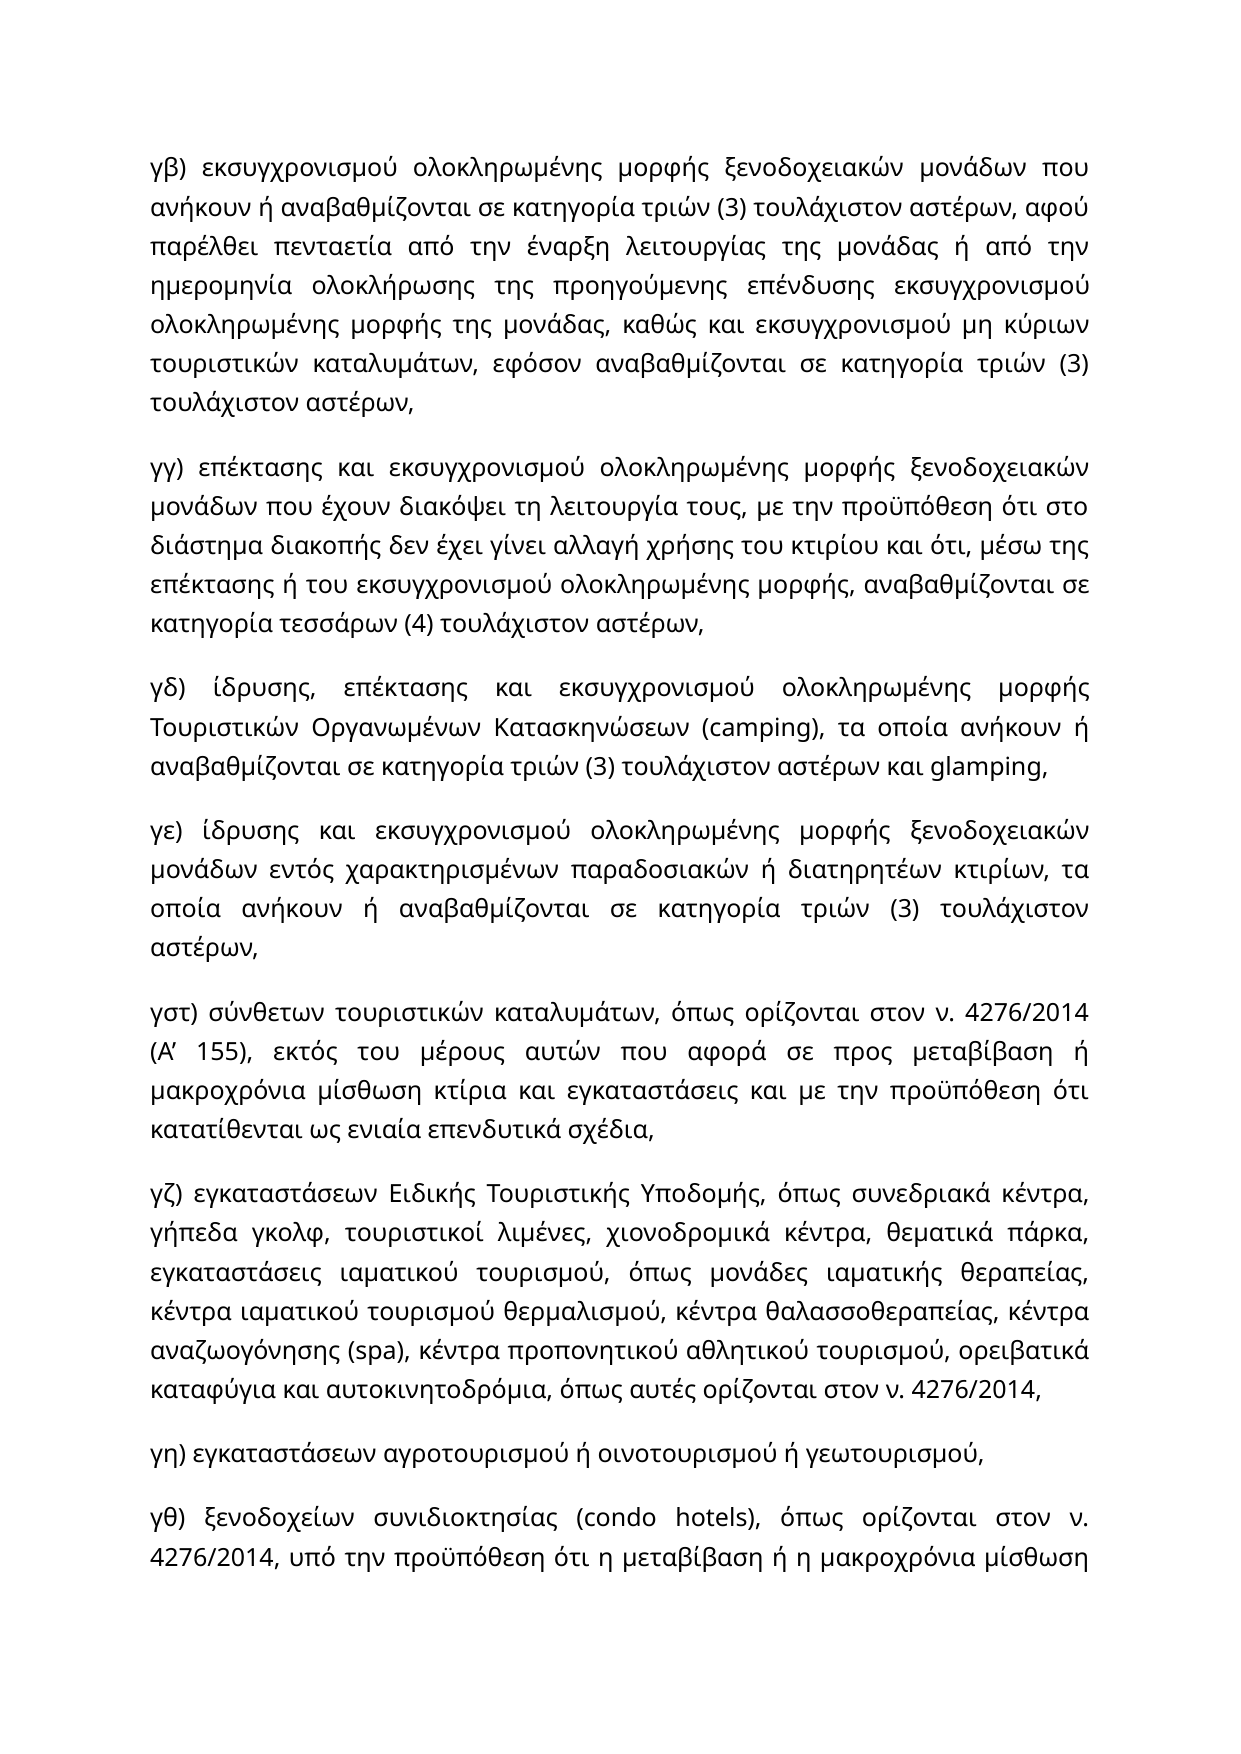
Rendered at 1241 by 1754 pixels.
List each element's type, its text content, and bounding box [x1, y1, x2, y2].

text γδ) ίδρυσης, επέκτασης και εκσυγχρονισμού ολοκληρωμένης μορφής Τουριστικών Οργανωμένων Κατασκηνώσεων (camping), τα οποία ανήκουν ή αναβαθμίζονται σε κατηγορία τριών (3) τουλάχιστον αστέρων και glamping, [150, 670, 1090, 782]
text γε) ίδρυσης και εκσυγχρονισμού ολοκληρωμένης μορφής ξενοδοχειακών μονάδων εντός χαρακτηρισμένων παραδοσιακών ή διατηρητέων κτιρίων, τα οποία ανήκουν ή αναβαθμίζονται σε κατηγορία τριών (3) τουλάχιστον αστέρων, [150, 812, 1090, 964]
text γγ) επέκτασης και εκσυγχρονισμού ολοκληρωμένης μορφής ξενοδοχειακών μονάδων που έχουν διακόψει τη λειτουργία τους, με την προϋπόθεση ότι στο διάστημα διακοπής δεν έχει γίνει αλλαγή χρήσης του κτιρίου και ότι, μέσω της επέκτασης ή του εκσυγχρονισμού ολοκληρωμένης μορφής, αναβαθμίζονται σε κατηγορία τεσσάρων (4) τουλάχιστον αστέρων, [150, 449, 1090, 640]
text γστ) σύνθετων τουριστικών καταλυμάτων, όπως ορίζονται στον ν. 4276/2014 (Α’ 155), εκτός του μέρους αυτών που αφορά σε προς μεταβίβαση ή μακροχρόνια μίσθωση κτίρια και εγκαταστάσεις και με την προϋπόθεση ότι κατατίθενται ως ενιαία επενδυτικά σχέδια, [150, 994, 1090, 1146]
text γη) εγκαταστάσεων αγροτουρισμού ή οινοτουρισμού ή γεωτουρισμού, [150, 1436, 1090, 1470]
text γζ) εγκαταστάσεων Ειδικής Τουριστικής Υποδομής, όπως συνεδριακά κέντρα, γήπεδα γκολφ, τουριστικοί λιμένες, χιονοδρομικά κέντρα, θεματικά πάρκα, εγκαταστάσεις ιαματικού τουρισμού, όπως μονάδες ιαματικής θεραπείας, κέντρα ιαματικού τουρισμού θερμαλισμού, κέντρα θαλασσοθεραπείας, κέντρα αναζωογόνησης (spa), κέντρα προπονητικού αθλητικού τουρισμού, ορειβατικά καταφύγια και αυτοκινητοδρόμια, όπως αυτές ορίζονται στον ν. 4276/2014, [150, 1176, 1090, 1406]
text γθ) ξενοδοχείων συνιδιοκτησίας (condo hotels), όπως ορίζονται στον ν. 4276/2014, υπό την προϋπόθεση ότι η μεταβίβαση ή η μακροχρόνια μίσθωση [150, 1500, 1090, 1573]
text γβ) εκσυγχρονισμού ολοκληρωμένης μορφής ξενοδοχειακών μονάδων που ανήκουν ή αναβαθμίζονται σε κατηγορία τριών (3) τουλάχιστον αστέρων, αφού παρέλθει πενταετία από την έναρξη λειτουργίας της μονάδας ή από την ημερομηνία ολοκλήρωσης της προηγούμενης επένδυσης εκσυγχρονισμού ολοκληρωμένης μορφής της μονάδας, καθώς και εκσυγχρονισμού μη κύριων τουριστικών καταλυμάτων, εφόσον αναβαθμίζονται σε κατηγορία τριών (3) τουλάχιστον αστέρων, [150, 150, 1090, 419]
